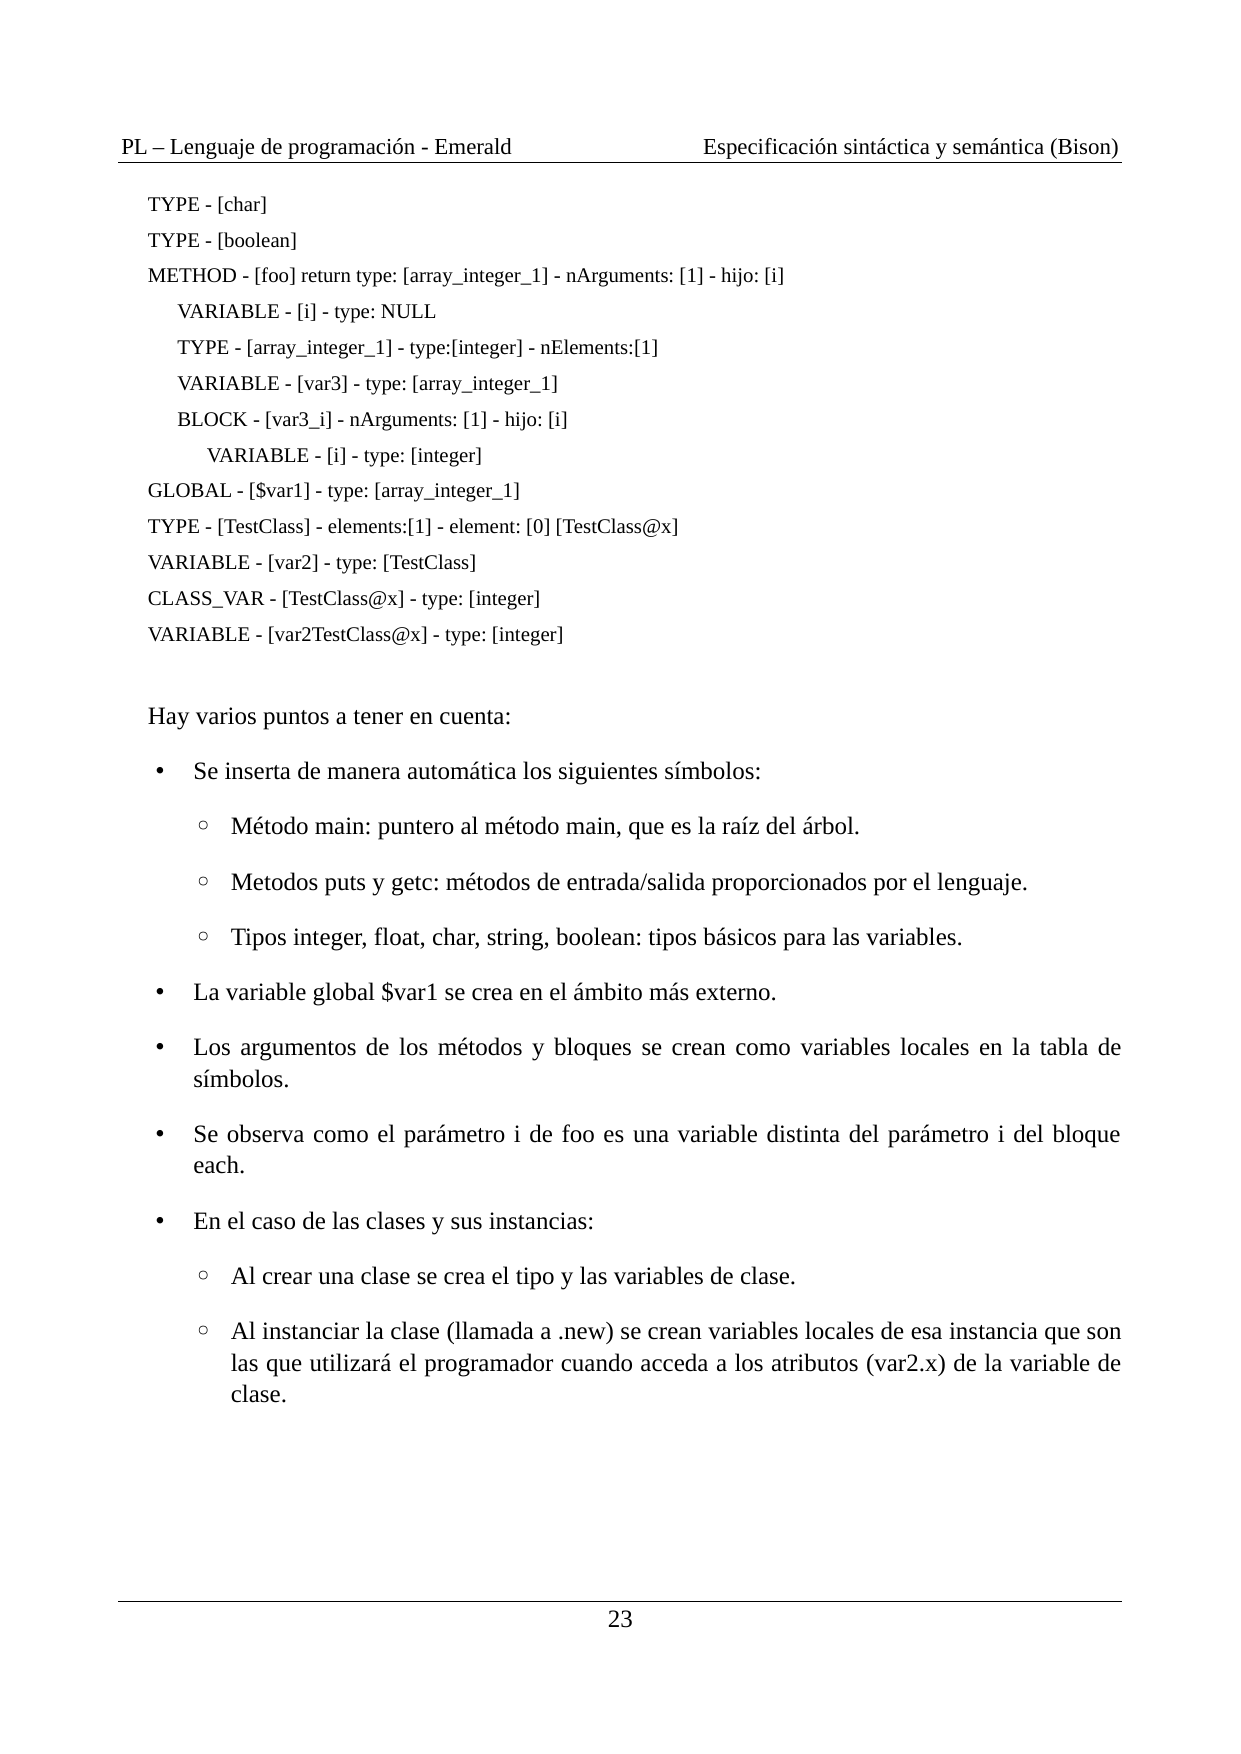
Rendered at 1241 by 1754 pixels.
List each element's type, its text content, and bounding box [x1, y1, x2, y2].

text METHOD - [foo] return type: [array_integer_1] - nArguments: [1] - hijo: [i] [118, 263, 1122, 287]
text TYPE - [array_integer_1] - type:[integer] - nElements:[1] [118, 335, 1122, 359]
text Hay varios puntos a tener en cuenta: [118, 701, 1122, 730]
text TYPE - [char] [118, 192, 1122, 216]
list Metodos puts y getc: métodos de entrada/salida proporcionados por el lenguaje. [193, 867, 1122, 895]
list La variable global $var1 se crea en el ámbito más externo. [156, 977, 1122, 1006]
list En el caso de las clases y sus instancias: [156, 1206, 1122, 1234]
text VARIABLE - [var2TestClass@x] - type: [integer] [118, 622, 1122, 646]
list Se inserta de manera automática los siguientes símbolos: [156, 756, 1122, 785]
list Método main: puntero al método main, que es la raíz del árbol. [193, 811, 1122, 840]
text BLOCK - [var3_i] - nArguments: [1] - hijo: [i] [118, 407, 1122, 431]
text VARIABLE - [var2] - type: [TestClass] [118, 550, 1122, 574]
list Se observa como el parámetro i de foo es una variable distinta del parámetro i del bloque each. [156, 1119, 1122, 1179]
text CLASS_VAR - [TestClass@x] - type: [integer] [118, 586, 1122, 610]
text VARIABLE - [i] - type: [integer] [118, 442, 1122, 467]
list Los argumentos de los métodos y bloques se crean como variables locales en la tabla de símbolos. [156, 1032, 1122, 1092]
text TYPE - [boolean] [118, 227, 1122, 252]
text GLOBAL - [$var1] - type: [array_integer_1] [118, 478, 1122, 502]
list Tipos integer, float, char, string, boolean: tipos básicos para las variables. [193, 922, 1122, 951]
list Al crear una clase se crea el tipo y las variables de clase. [193, 1261, 1122, 1290]
text TYPE - [TestClass] - elements:[1] - element: [0] [TestClass@x] [118, 514, 1122, 538]
text VARIABLE - [var3] - type: [array_integer_1] [118, 371, 1122, 395]
text VARIABLE - [i] - type: NULL [118, 299, 1122, 323]
list Al instanciar la clase (llamada a .new) se crean variables locales de esa instancia que son las que utilizará el programador cuando acceda a los atributos (var2.x) de la variable de clase. [193, 1316, 1122, 1408]
